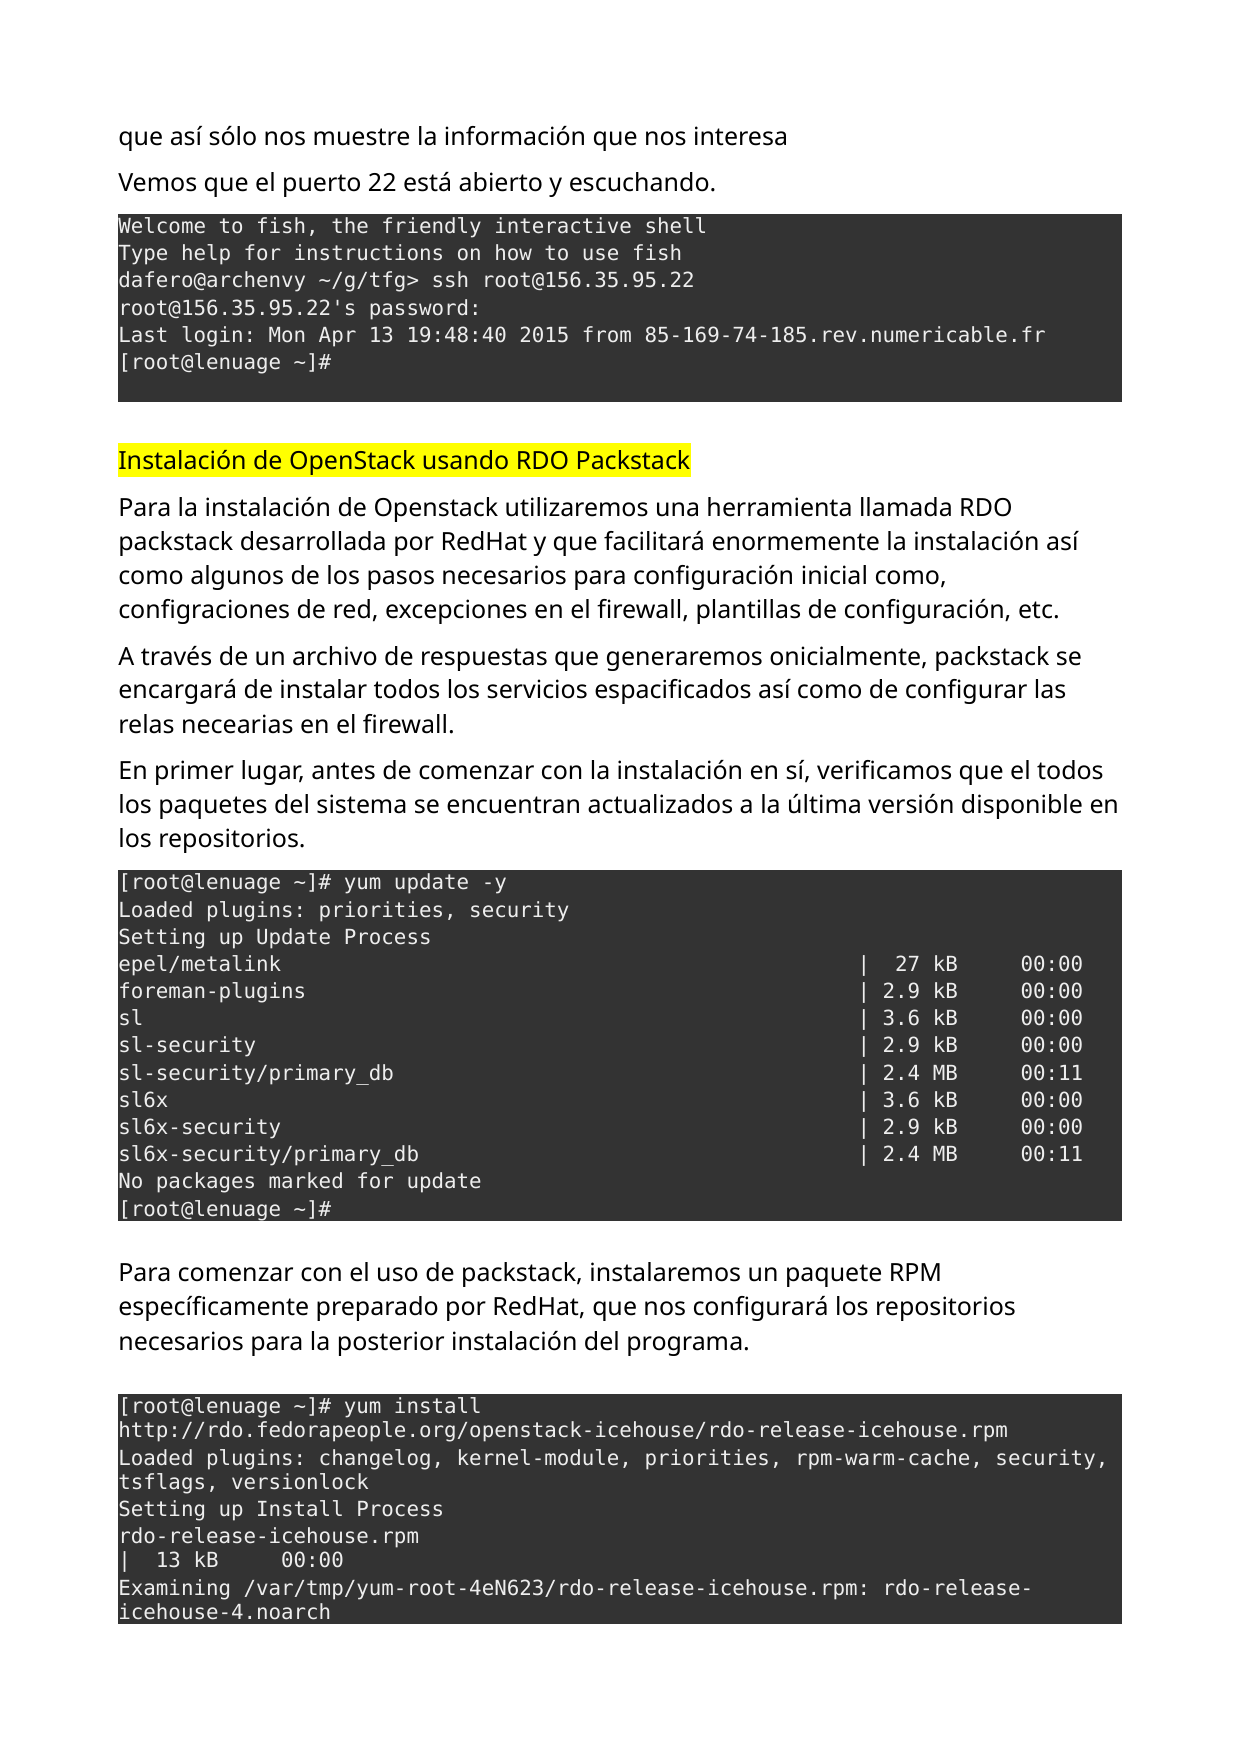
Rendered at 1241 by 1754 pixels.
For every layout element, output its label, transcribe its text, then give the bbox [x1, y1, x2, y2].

text Para comenzar con el uso de packstack, instalaremos un paquete RPM específicamente preparado por RedHat, que nos configurará los repositorios necesarios para la posterior instalación del programa. [118, 1255, 1122, 1357]
text epel/metalink | 27 kB 00:00 [118, 952, 1122, 976]
text Vemos que el puerto 22 está abierto y escuchando. [118, 165, 1122, 199]
text Setting up Update Process [118, 925, 1122, 949]
text Loaded plugins: priorities, security [118, 898, 1122, 922]
text Type help for instructions on how to use fish [118, 241, 1122, 266]
text No packages marked for update [118, 1169, 1122, 1194]
text dafero@archenvy ~/g/tfg> ssh root@156.35.95.22 [118, 268, 1122, 293]
text Instalación de OpenStack usando RDO Packstack [118, 443, 1122, 477]
text que así sólo nos muestre la información que nos interesa [118, 118, 1122, 152]
text [root@lenuage ~]# yum update -y [118, 870, 1122, 895]
text [root@lenuage ~]# yum install http://rdo.fedorapeople.org/openstack-icehouse/rdo-release-icehouse.rpm [118, 1394, 1122, 1443]
text Loaded plugins: changelog, kernel-module, priorities, rpm-warm-cache, security, tsflags, versionlock [118, 1446, 1122, 1494]
text sl6x-security | 2.9 kB 00:00 [118, 1115, 1122, 1139]
text Welcome to fish, the friendly interactive shell [118, 214, 1122, 238]
text foreman-plugins | 2.9 kB 00:00 [118, 979, 1122, 1003]
text root@156.35.95.22's password: [118, 296, 1122, 320]
text Last login: Mon Apr 13 19:48:40 2015 from 85-169-74-185.rev.numericable.fr [118, 323, 1122, 347]
text Setting up Install Process [118, 1497, 1122, 1521]
text rdo-release-icehouse.rpm | 13 kB 00:00 [118, 1524, 1122, 1573]
text sl-security | 2.9 kB 00:00 [118, 1033, 1122, 1058]
text sl | 3.6 kB 00:00 [118, 1006, 1122, 1031]
text sl6x-security/primary_db | 2.4 MB 00:11 [118, 1142, 1122, 1167]
text A través de un archivo de respuestas que generaremos onicialmente, packstack se encargará de instalar todos los servicios espacificados así como de configurar las relas necearias en el firewall. [118, 638, 1122, 740]
text En primer lugar, antes de comenzar con la instalación en sí, verificamos que el todos los paquetes del sistema se encuentran actualizados a la última versión disponible en los repositorios. [118, 753, 1122, 855]
text [root@lenuage ~]# [118, 1197, 1122, 1221]
text Para la instalación de Openstack utilizaremos una herramienta llamada RDO packstack desarrollada por RedHat y que facilitará enormemente la instalación así como algunos de los pasos necesarios para configuración inicial como, configraciones de red, excepciones en el firewall, plantillas de configuración, etc. [118, 489, 1122, 626]
text sl6x | 3.6 kB 00:00 [118, 1088, 1122, 1112]
text Examining /var/tmp/yum-root-4eN623/rdo-release-icehouse.rpm: rdo-release-icehouse-4.noarch [118, 1576, 1122, 1624]
text sl-security/primary_db | 2.4 MB 00:11 [118, 1061, 1122, 1085]
text [root@lenuage ~]# [118, 350, 1122, 374]
